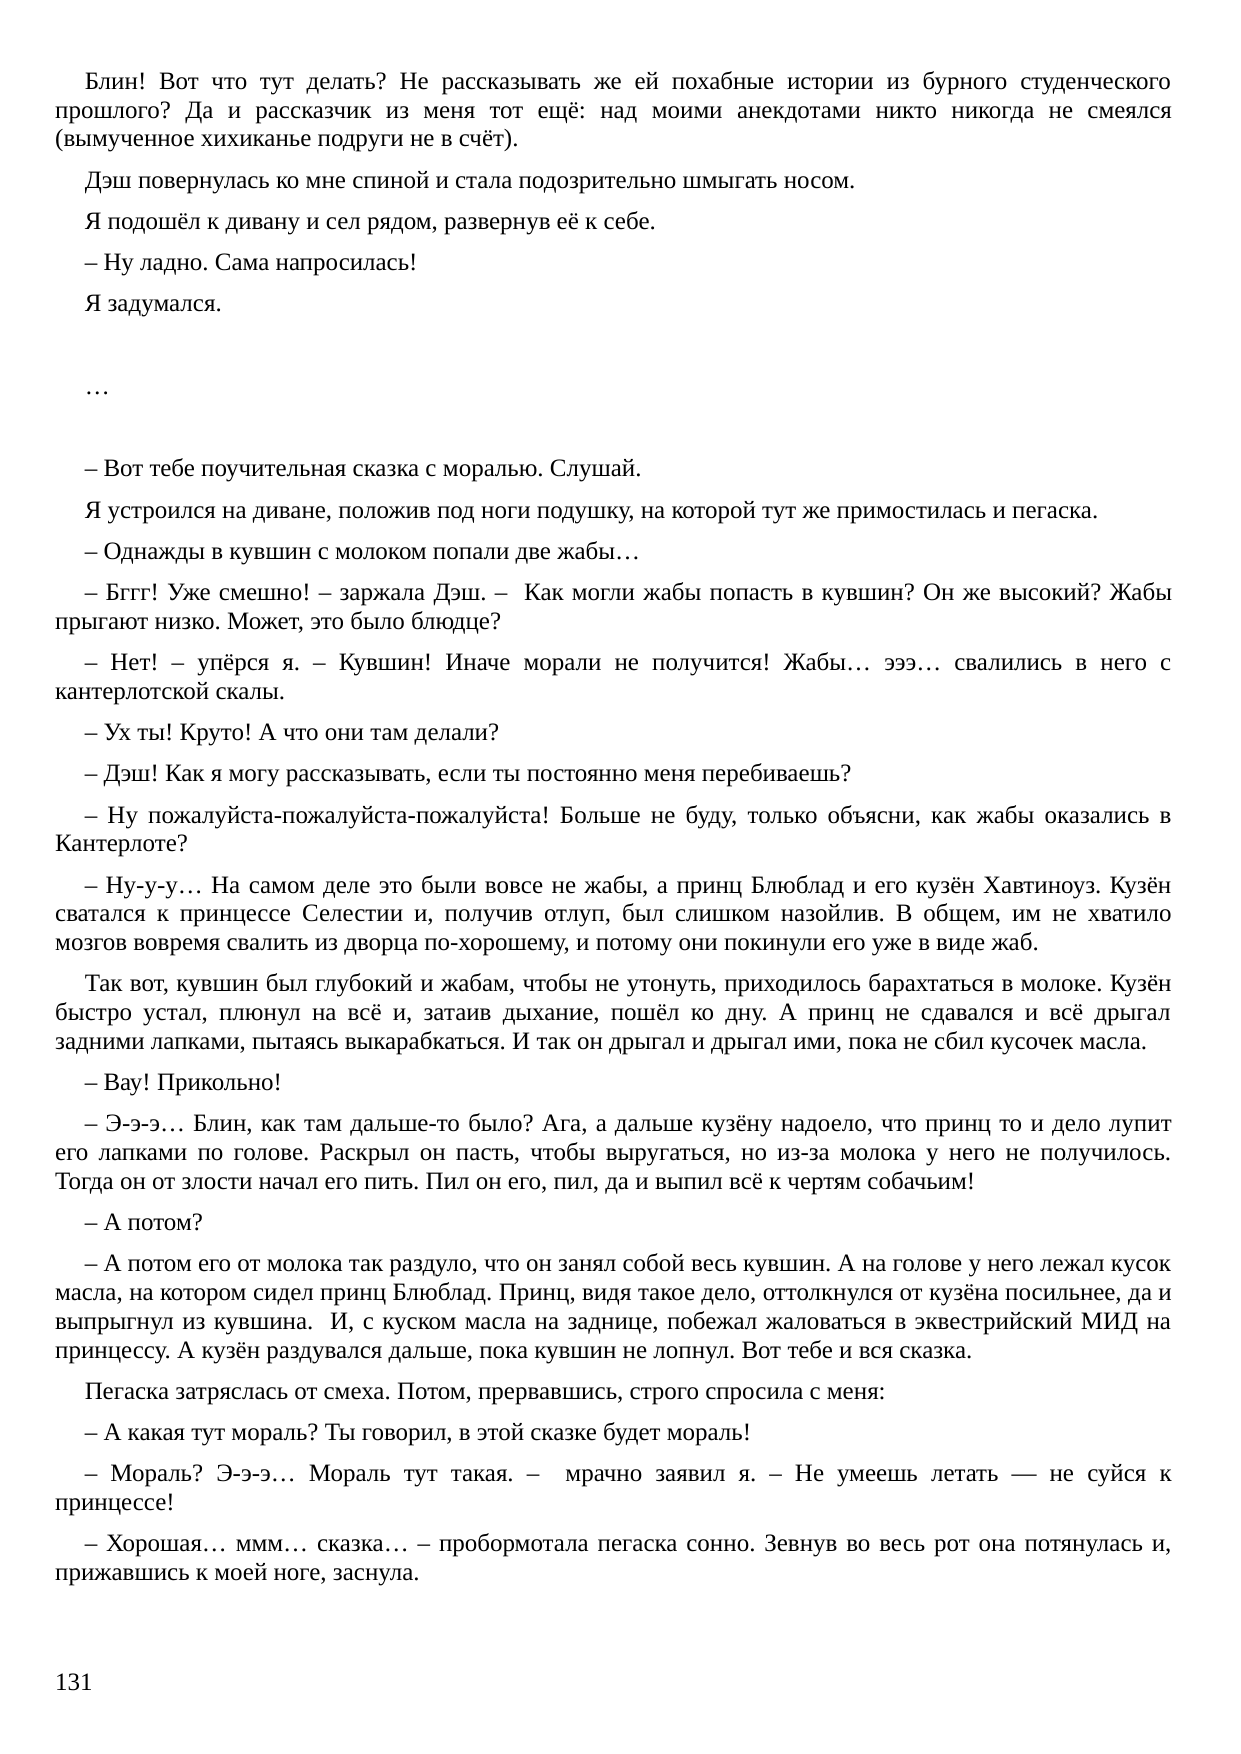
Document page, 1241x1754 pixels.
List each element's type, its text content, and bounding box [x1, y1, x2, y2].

text – Дэш! Как я могу рассказывать, если ты постоянно меня перебиваешь? [55, 758, 1173, 787]
text Блин! Вот что тут делать? Не рассказывать же ей похабные истории из бурного студенческого прошлого? Да и рассказчик из меня тот ещё: над моими анекдотами никто никогда не смеялся (вымученное хихиканье подруги не в счёт). [55, 66, 1173, 152]
text – А какая тут мораль? Ты говорил, в этой сказке будет мораль! [55, 1417, 1173, 1446]
text Я подошёл к дивану и сел рядом, развернув её к себе. [55, 206, 1173, 235]
text – Мораль? Э-э-э… Мораль тут такая. – мрачно заявил я. – Не умеешь летать — не суйся к принцессе! [55, 1458, 1173, 1516]
text – Ну ладно. Сама напросилась! [55, 247, 1173, 276]
text – Вау! Прикольно! [55, 1067, 1173, 1096]
text – Однажды в кувшин с молоком попали две жабы… [55, 536, 1173, 565]
text – А потом его от молока так раздуло, что он занял собой весь кувшин. А на голове у него лежал кусок масла, на котором сидел принц Блюблад. Принц, видя такое дело, оттолкнулся от кузёна посильнее, да и выпрыгнул из кувшина. И, с куском масла на заднице, побежал жаловаться в эквестрийский МИД на принцессу. А кузён раздувался дальше, пока кувшин не лопнул. Вот тебе и вся сказка. [55, 1248, 1173, 1363]
text – А потом? [55, 1207, 1173, 1236]
text … [55, 371, 1173, 400]
text – Нет! – упёрся я. – Кувшин! Иначе морали не получится! Жабы… эээ… свалились в него с кантерлотской скалы. [55, 647, 1173, 705]
text – Бггг! Уже смешно! – заржала Дэш. – Как могли жабы попасть в кувшин? Он же высокий? Жабы прыгают низко. Может, это было блюдце? [55, 577, 1173, 635]
text – Ух ты! Круто! А что они там делали? [55, 717, 1173, 746]
text Пегаска затряслась от смеха. Потом, прервавшись, строго спросила с меня: [55, 1376, 1173, 1405]
text – Вот тебе поучительная сказка с моралью. Слушай. [55, 453, 1173, 482]
text Дэш повернулась ко мне спиной и стала подозрительно шмыгать носом. [55, 165, 1173, 193]
text Я устроился на диване, положив под ноги подушку, на которой тут же примостилась и пегаска. [55, 495, 1173, 523]
text Я задумался. [55, 288, 1173, 317]
text Так вот, кувшин был глубокий и жабам, чтобы не утонуть, приходилось барахтаться в молоке. Кузён быстро устал, плюнул на всё и, затаив дыхание, пошёл ко дну. А принц не сдавался и всё дрыгал задними лапками, пытаясь выкарабкаться. И так он дрыгал и дрыгал ими, пока не сбил кусочек масла. [55, 968, 1173, 1055]
text – Ну-у-у… На самом деле это были вовсе не жабы, а принц Блюблад и его кузён Хавтиноуз. Кузён сватался к принцессе Селестии и, получив отлуп, был слишком назойлив. В общем, им не хватило мозгов вовремя свалить из дворца по-хорошему, и потому они покинули его уже в виде жаб. [55, 870, 1173, 956]
text – Хорошая… ммм… сказка… – пробормотала пегаска сонно. Зевнув во весь рот она потянулась и, прижавшись к моей ноге, заснула. [55, 1528, 1173, 1586]
text – Ну пожалуйста-пожалуйста-пожалуйста! Больше не буду, только объясни, как жабы оказались в Кантерлоте? [55, 800, 1173, 857]
text – Э-э-э… Блин, как там дальше-то было? Ага, а дальше кузёну надоело, что принц то и дело лупит его лапками по голове. Раскрыл он пасть, чтобы выругаться, но из-за молока у него не получилось. Тогда он от злости начал его пить. Пил он его, пил, да и выпил всё к чертям собачьим! [55, 1108, 1173, 1195]
